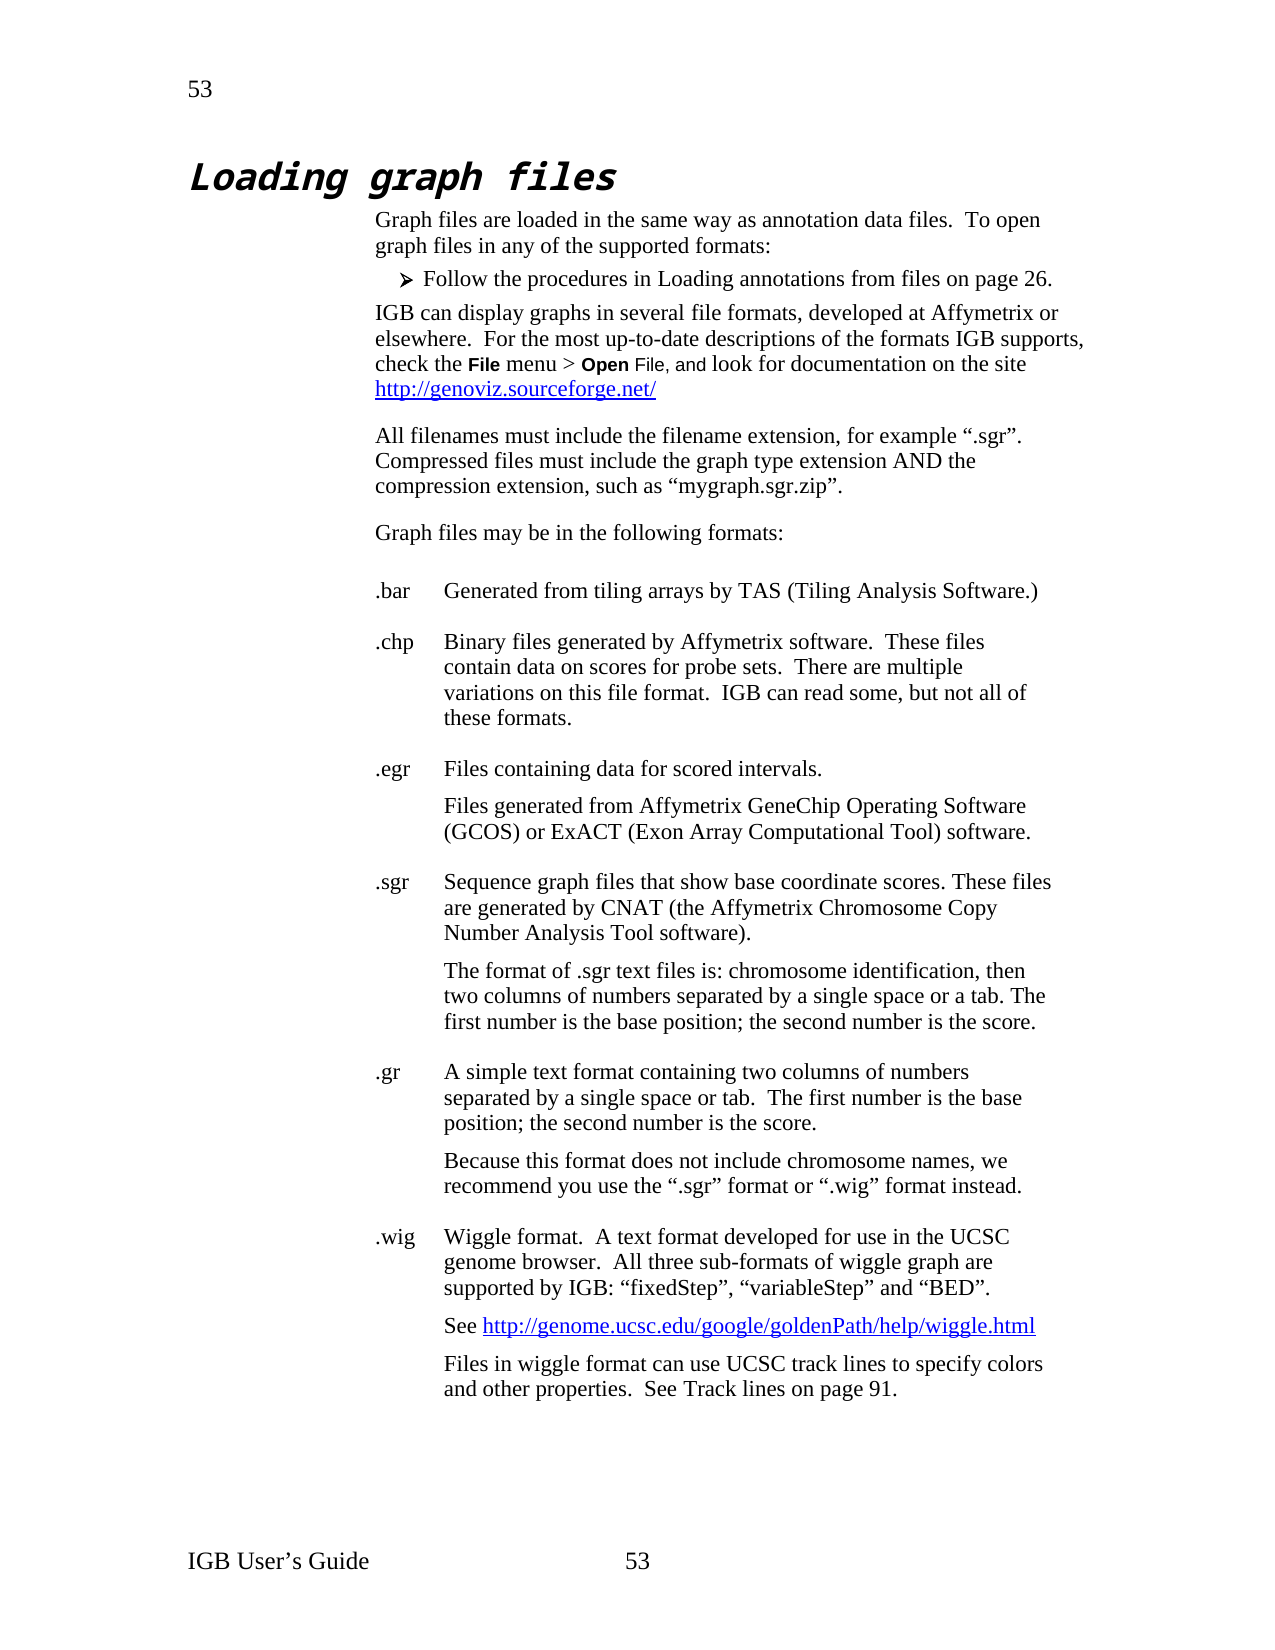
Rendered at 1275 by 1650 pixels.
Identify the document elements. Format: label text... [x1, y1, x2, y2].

table_cell .wig [364, 1211, 432, 1414]
list Follow the procedures in Loading annotations from files on page 25. [399, 266, 1087, 292]
table_cell .egr [364, 743, 432, 857]
table_cell Files containing data for scored intervals. Files generated from Affymetrix GeneChip Operating Software (GCOS) or ExACT (Exon Array Computational Tool) software. [433, 743, 1069, 857]
table_cell .gr [364, 1047, 432, 1211]
table_cell Wiggle format. A text format developed for use in the UCSC genome browser. All three sub-formats of wiggle graph are supported by IGB: “fixedStep”, “variableStep” and “BED”. See http://genome.ucsc.edu/google/goldenPath/help/wiggle.html Files in wiggle format can use UCSC track lines to specify colors and other properties. See Track lines on page 87. [433, 1211, 1069, 1414]
table_cell Sequence graph files that show base coordinate scores. These files are generated by CNAT (the Affymetrix Chromosome Copy Number Analysis Tool software). The format of .sgr text files is: chromosome identification, then two columns of numbers separated by a single space or a tab. The first number is the base position; the second number is the score. [433, 857, 1069, 1047]
table_cell A simple text format containing two columns of numbers separated by a single space or tab. The first number is the base position; the second number is the score. Because this format does not include chromosome names, we recommend you use the “.sgr” format or “.wig” format instead. [433, 1047, 1069, 1211]
table_cell .chp [364, 616, 432, 743]
table_header Generated from tiling arrays by TAS (Tiling Analysis Software.) [433, 566, 1069, 616]
text All filenames must include the filename extension, for example “.sgr”. Compressed files must include the graph type extension AND the compression extension, such as “mygraph.sgr.zip”. [375, 423, 1087, 499]
table_header .bar [364, 566, 432, 616]
text Graph files may be in the following formats: [375, 520, 1087, 545]
text IGB can display graphs in several file formats, developed at Affymetrix or elsewhere. For the most up-to-date descriptions of the formats IGB supports, check the File menu > Open File, and look for documentation on the site http://genoviz.sourceforge.net/ [375, 300, 1087, 402]
table_cell Binary files generated by Affymetrix software. These files contain data on scores for probe sets. There are multiple variations on this file format. IGB can read some, but not all of these formats. [433, 616, 1069, 743]
text Graph files are loaded in the same way as annotation data files. To open graph files in any of the supported formats: [375, 207, 1087, 258]
subtitle Loading graph files [187, 150, 1087, 201]
table_cell .sgr [364, 857, 432, 1047]
